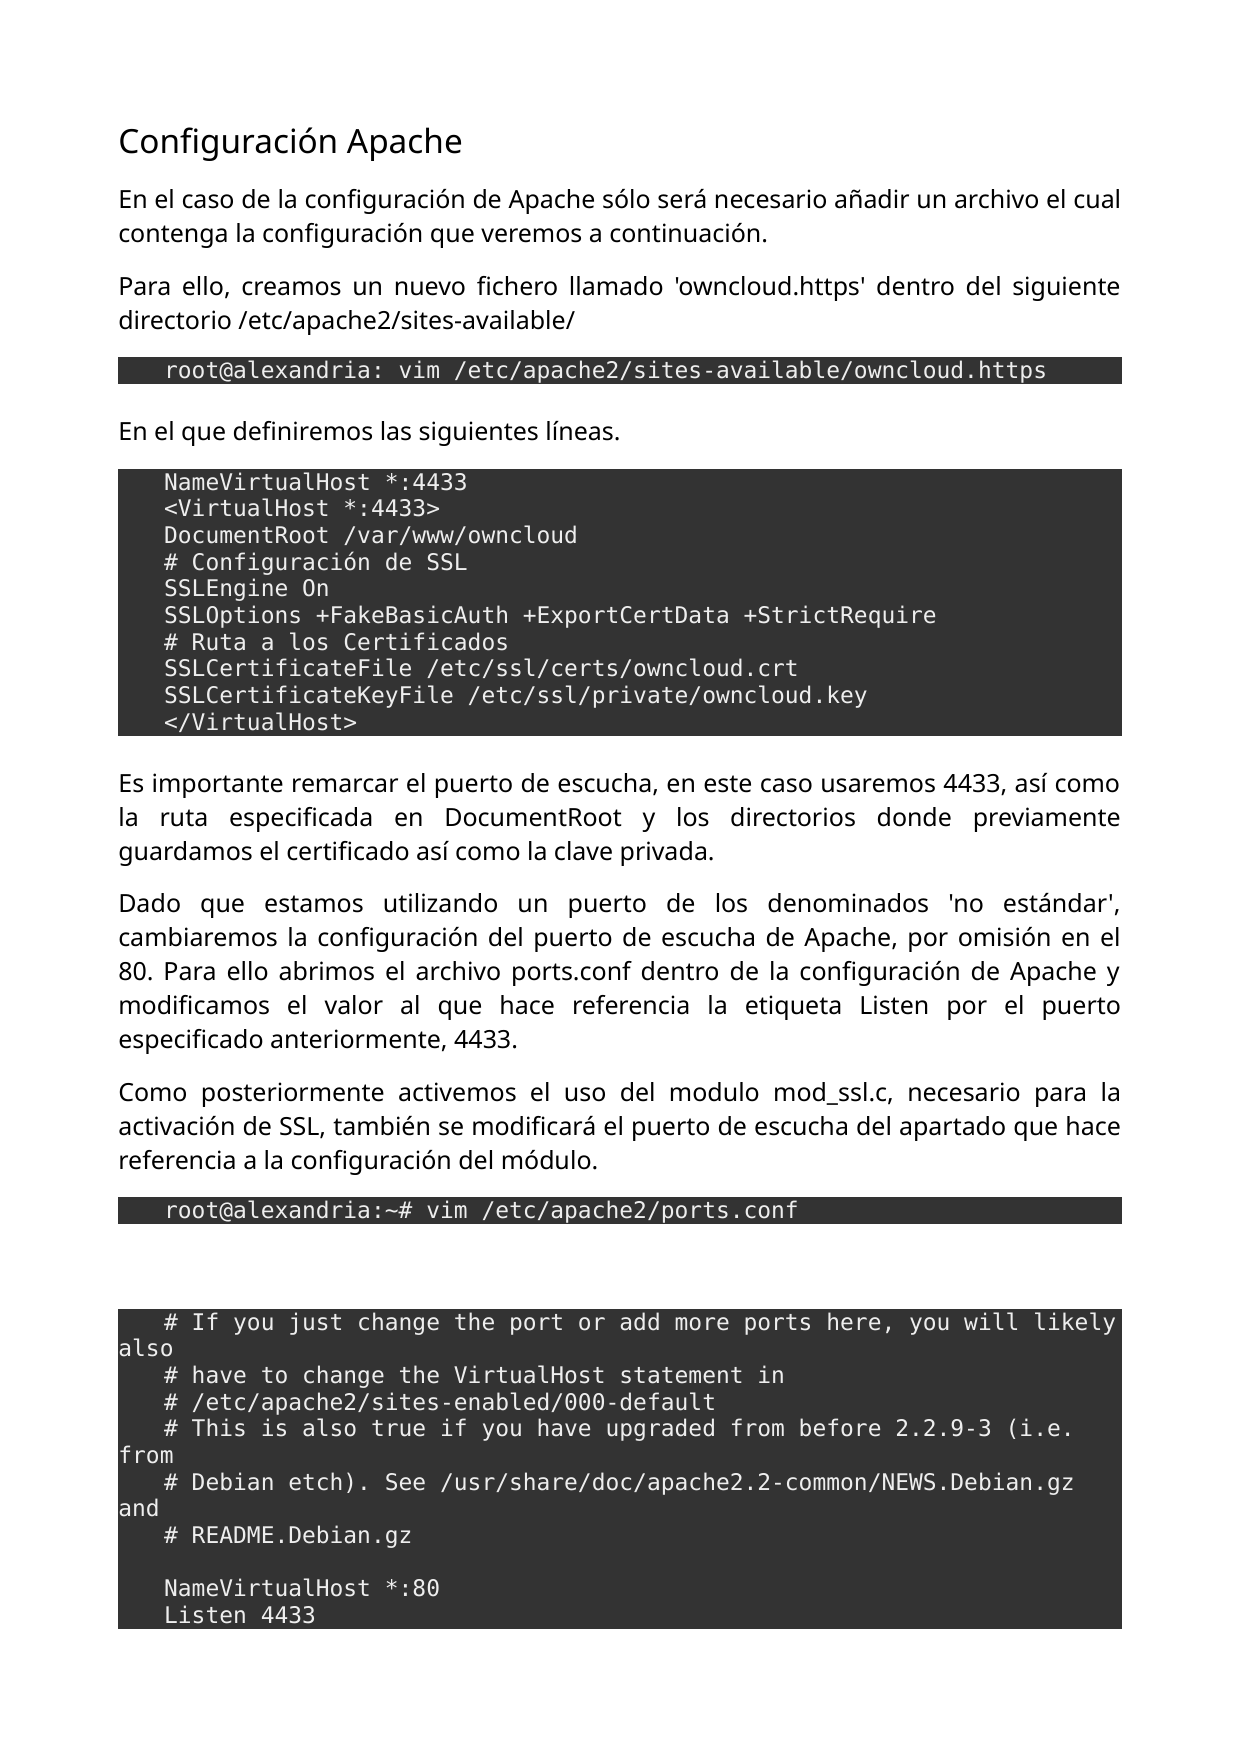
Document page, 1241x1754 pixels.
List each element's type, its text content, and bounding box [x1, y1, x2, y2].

text # README.Debian.gz [118, 1522, 1122, 1549]
text En el que definiremos las siguientes líneas. [118, 414, 1122, 448]
text DocumentRoot /var/www/owncloud [118, 522, 1122, 549]
text Listen 4433 [118, 1602, 1122, 1629]
text SSLCertificateKeyFile /etc/ssl/private/owncloud.key [118, 682, 1122, 709]
text <VirtualHost *:4433> [118, 496, 1122, 522]
text Dado que estamos utilizando un puerto de los denominados 'no estándar', cambiaremos la configuración del puerto de escucha de Apache, por omisión en el 80. Para ello abrimos el archivo ports.conf dentro de la configuración de Apache y modificamos el valor al que hace referencia la etiqueta Listen por el puerto especificado anteriormente, 4433. [118, 886, 1122, 1056]
text # /etc/apache2/sites-enabled/000-default [118, 1389, 1122, 1416]
text # This is also true if you have upgraded from before 2.2.9-3 (i.e. from [118, 1416, 1122, 1469]
text SSLCertificateFile /etc/ssl/certs/owncloud.crt [118, 656, 1122, 682]
text Es importante remarcar el puerto de escucha, en este caso usaremos 4433, así como la ruta especificada en DocumentRoot y los directorios donde previamente guardamos el certificado así como la clave privada. [118, 766, 1122, 868]
text root@alexandria:~# vim /etc/apache2/ports.conf [118, 1197, 1122, 1224]
text </VirtualHost> [118, 709, 1122, 736]
text # have to change the VirtualHost statement in [118, 1362, 1122, 1389]
text NameVirtualHost *:80 [118, 1576, 1122, 1602]
text SSLEngine On [118, 576, 1122, 602]
text # Debian etch). See /usr/share/doc/apache2.2-common/NEWS.Debian.gz and [118, 1469, 1122, 1522]
text root@alexandria: vim /etc/apache2/sites-available/owncloud.https [118, 357, 1122, 384]
subtitle Configuración Apache [118, 118, 1122, 163]
text NameVirtualHost *:4433 [118, 469, 1122, 496]
text SSLOptions +FakeBasicAuth +ExportCertData +StrictRequire [118, 602, 1122, 629]
text Para ello, creamos un nuevo fichero llamado 'owncloud.https' dentro del siguiente directorio /etc/apache2/sites-available/ [118, 268, 1122, 336]
text Como posteriormente activemos el uso del modulo mod_ssl.c, necesario para la activación de SSL, también se modificará el puerto de escucha del apartado que hace referencia a la configuración del módulo. [118, 1074, 1122, 1176]
text En el caso de la configuración de Apache sólo será necesario añadir un archivo el cual contenga la configuración que veremos a continuación. [118, 182, 1122, 250]
text # Configuración de SSL [118, 549, 1122, 576]
text # If you just change the port or add more ports here, you will likely also [118, 1309, 1122, 1362]
text # Ruta a los Certificados [118, 629, 1122, 656]
